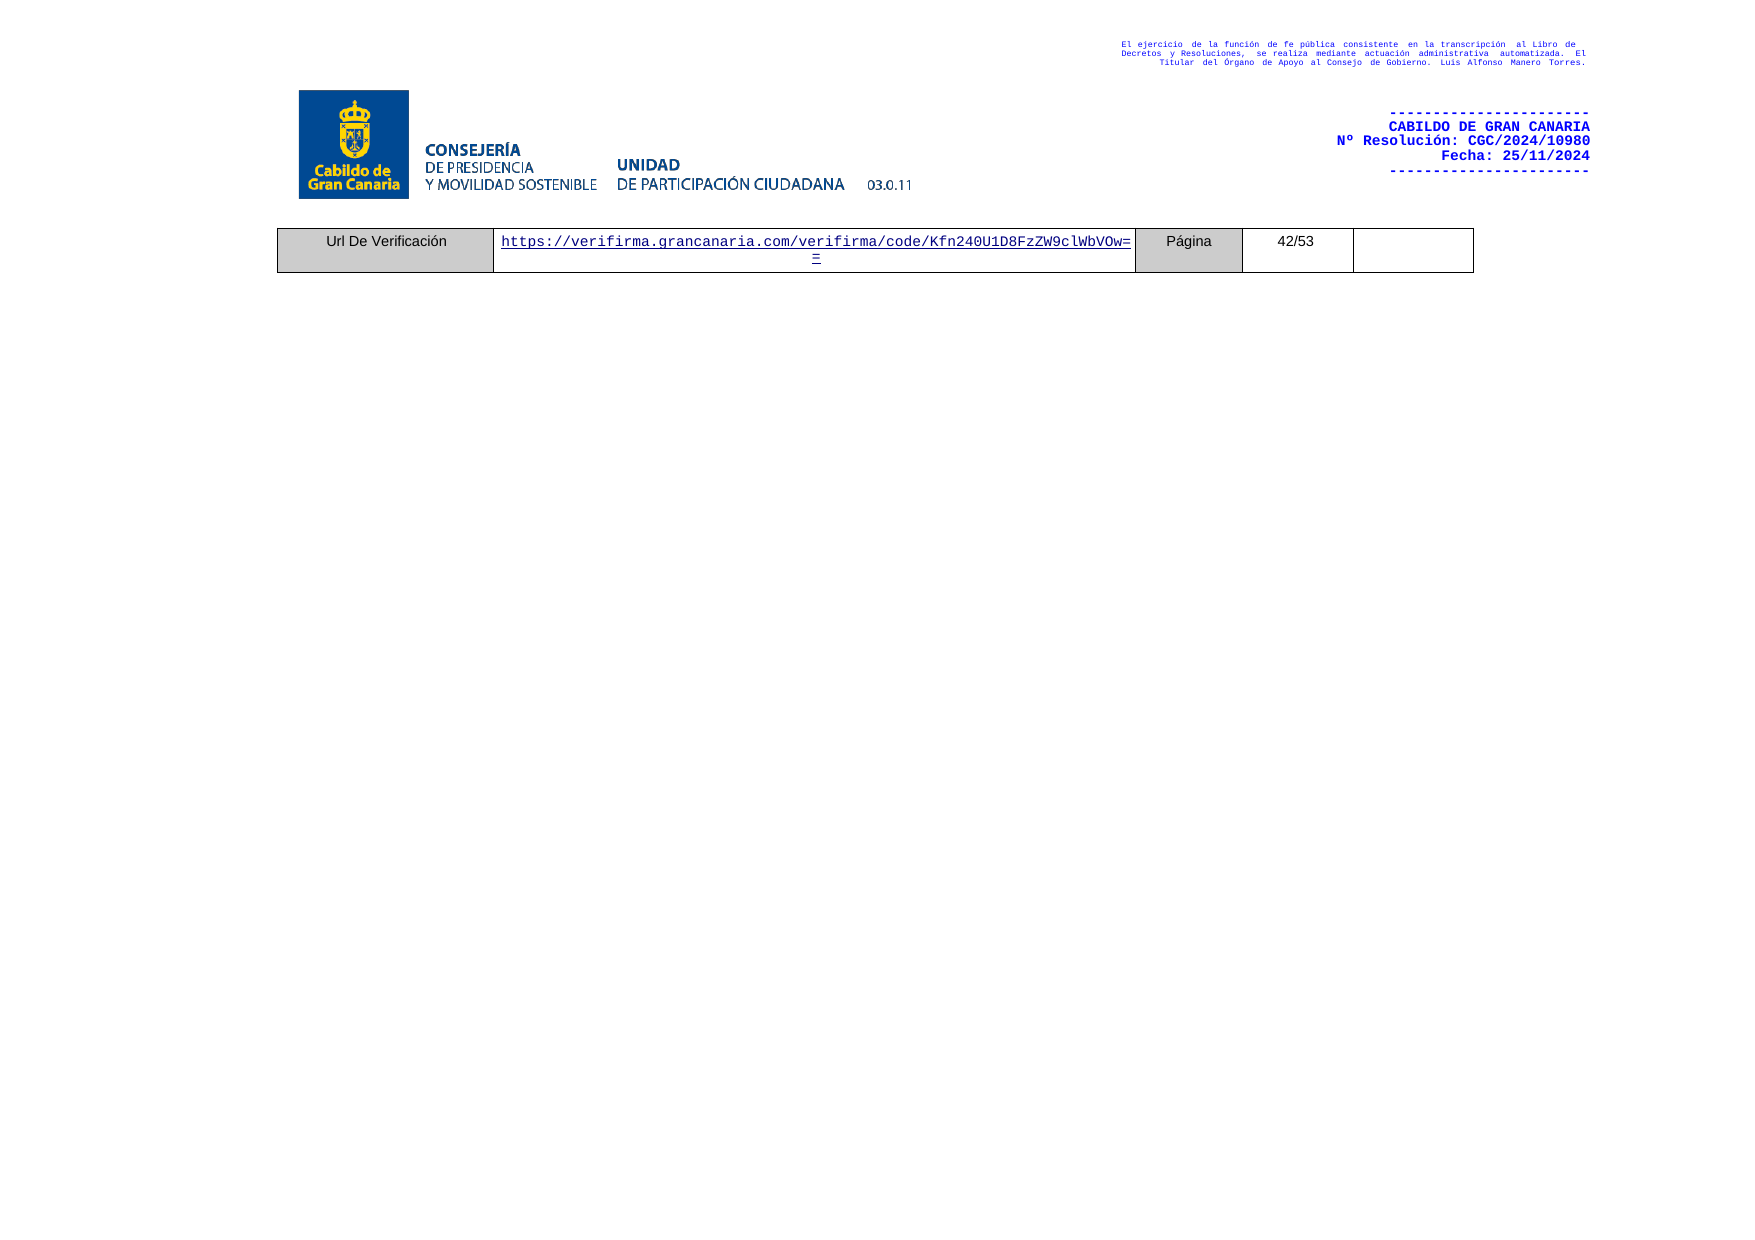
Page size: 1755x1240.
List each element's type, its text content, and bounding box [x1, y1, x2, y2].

table_cell Página [1136, 229, 1242, 272]
table_cell 42/53 [1243, 229, 1353, 272]
table_cell Url De Verificación [278, 229, 493, 272]
table_cell https://verifirma.grancanaria.com/verifirma/code/Kfn240U1D8FzZW9clWbVOw= = [494, 229, 1135, 272]
table_header [1354, 229, 1473, 272]
